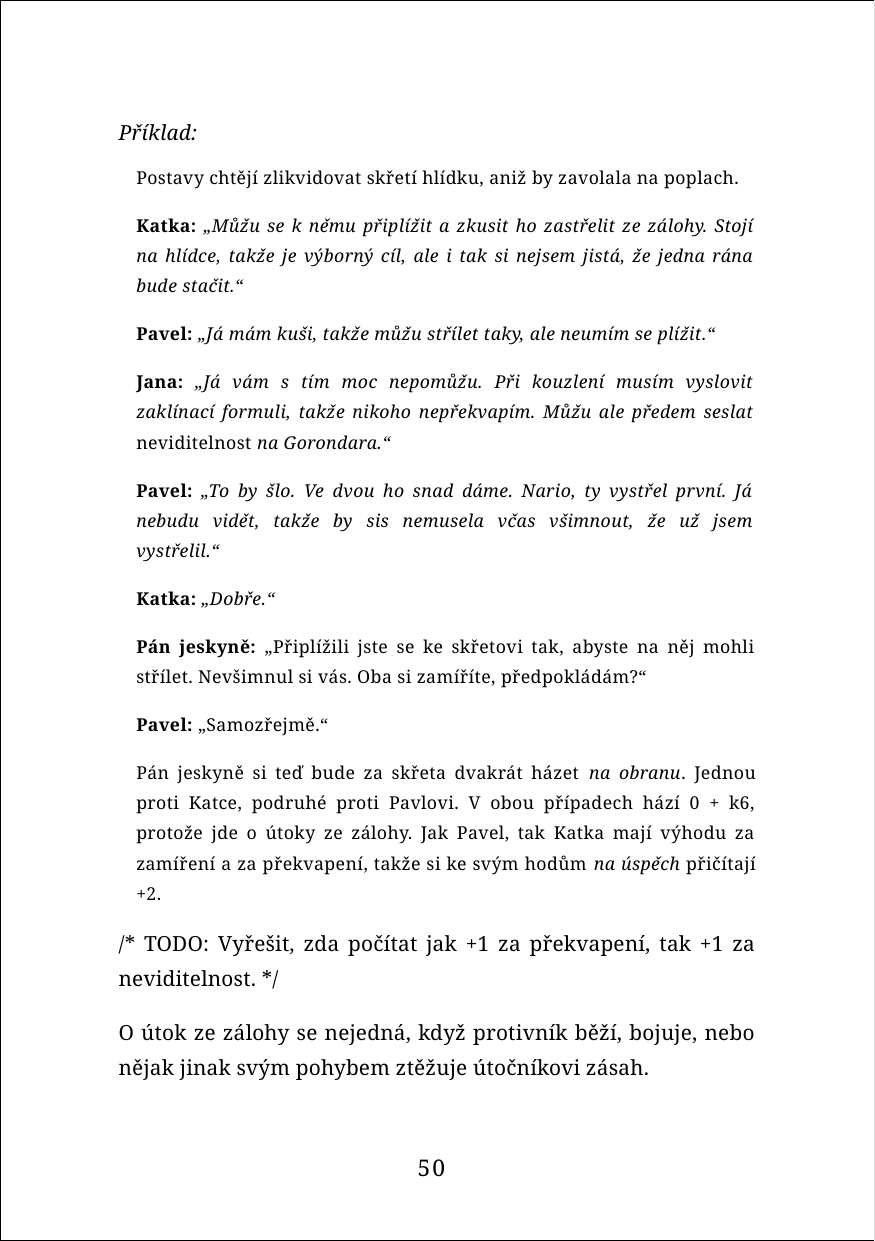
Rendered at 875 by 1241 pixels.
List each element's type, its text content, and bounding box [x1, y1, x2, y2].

text Pavel: „To by šlo. Ve dvou ho snad dáme. Nario, ty vystřel první. Já nebudu vidět, takže by sis nemusela včas všimnout, že už jsem vystřelil.“ [136, 478, 756, 563]
text Pavel: „Samozřejmě.“ [136, 712, 756, 737]
text Jana: „Já vám s tím moc nepomůžu. Při kouzlení musím vyslovit zaklínací formuli, takže nikoho nepřekvapím. Můžu ale předem seslat neviditelnost na Gorondara.“ [136, 370, 756, 454]
text Katka: „Můžu se k němu připlížit a zkusit ho zastřelit ze zálohy. Stojí na hlídce, takže je výborný cíl, ale i tak si nejsem jistá, že jedna rána bude stačit.“ [136, 213, 756, 298]
text Katka: „Dobře.“ [136, 586, 756, 611]
text O útok ze zálohy se nejedná, když protivník běží, bojuje, nebo nějak jinak svým pohybem ztěžuje útočníkovi zásah. [118, 1018, 756, 1082]
text Pavel: „Já mám kuši, takže můžu střílet taky, ale neumím se plížit.“ [136, 322, 756, 346]
text Postavy chtějí zlikvidovat skřetí hlídku, aniž by zavolala na poplach. [136, 166, 756, 190]
text Pán jeskyně: „Připlížili jste se ke skřetovi tak, abyste na něj mohli střílet. Nevšimnul si vás. Oba si zamíříte, předpokládám?“ [136, 634, 756, 689]
text Příklad: [118, 118, 756, 147]
text Pán jeskyně si teď bude za skřeta dvakrát házet na obranu. Jednou proti Katce, podruhé proti Pavlovi. V obou případech hází 0 + k6, protože jde o útoky ze zálohy. Jak Pavel, tak Katka mají výhodu za zamíření a za překvapení, takže si ke svým hodům na úspěch přičítají +2. [136, 760, 756, 905]
text /* TODO: Vyřešit, zda počítat jak +1 za překvapení, tak +1 za neviditelnost. */ [118, 929, 756, 993]
